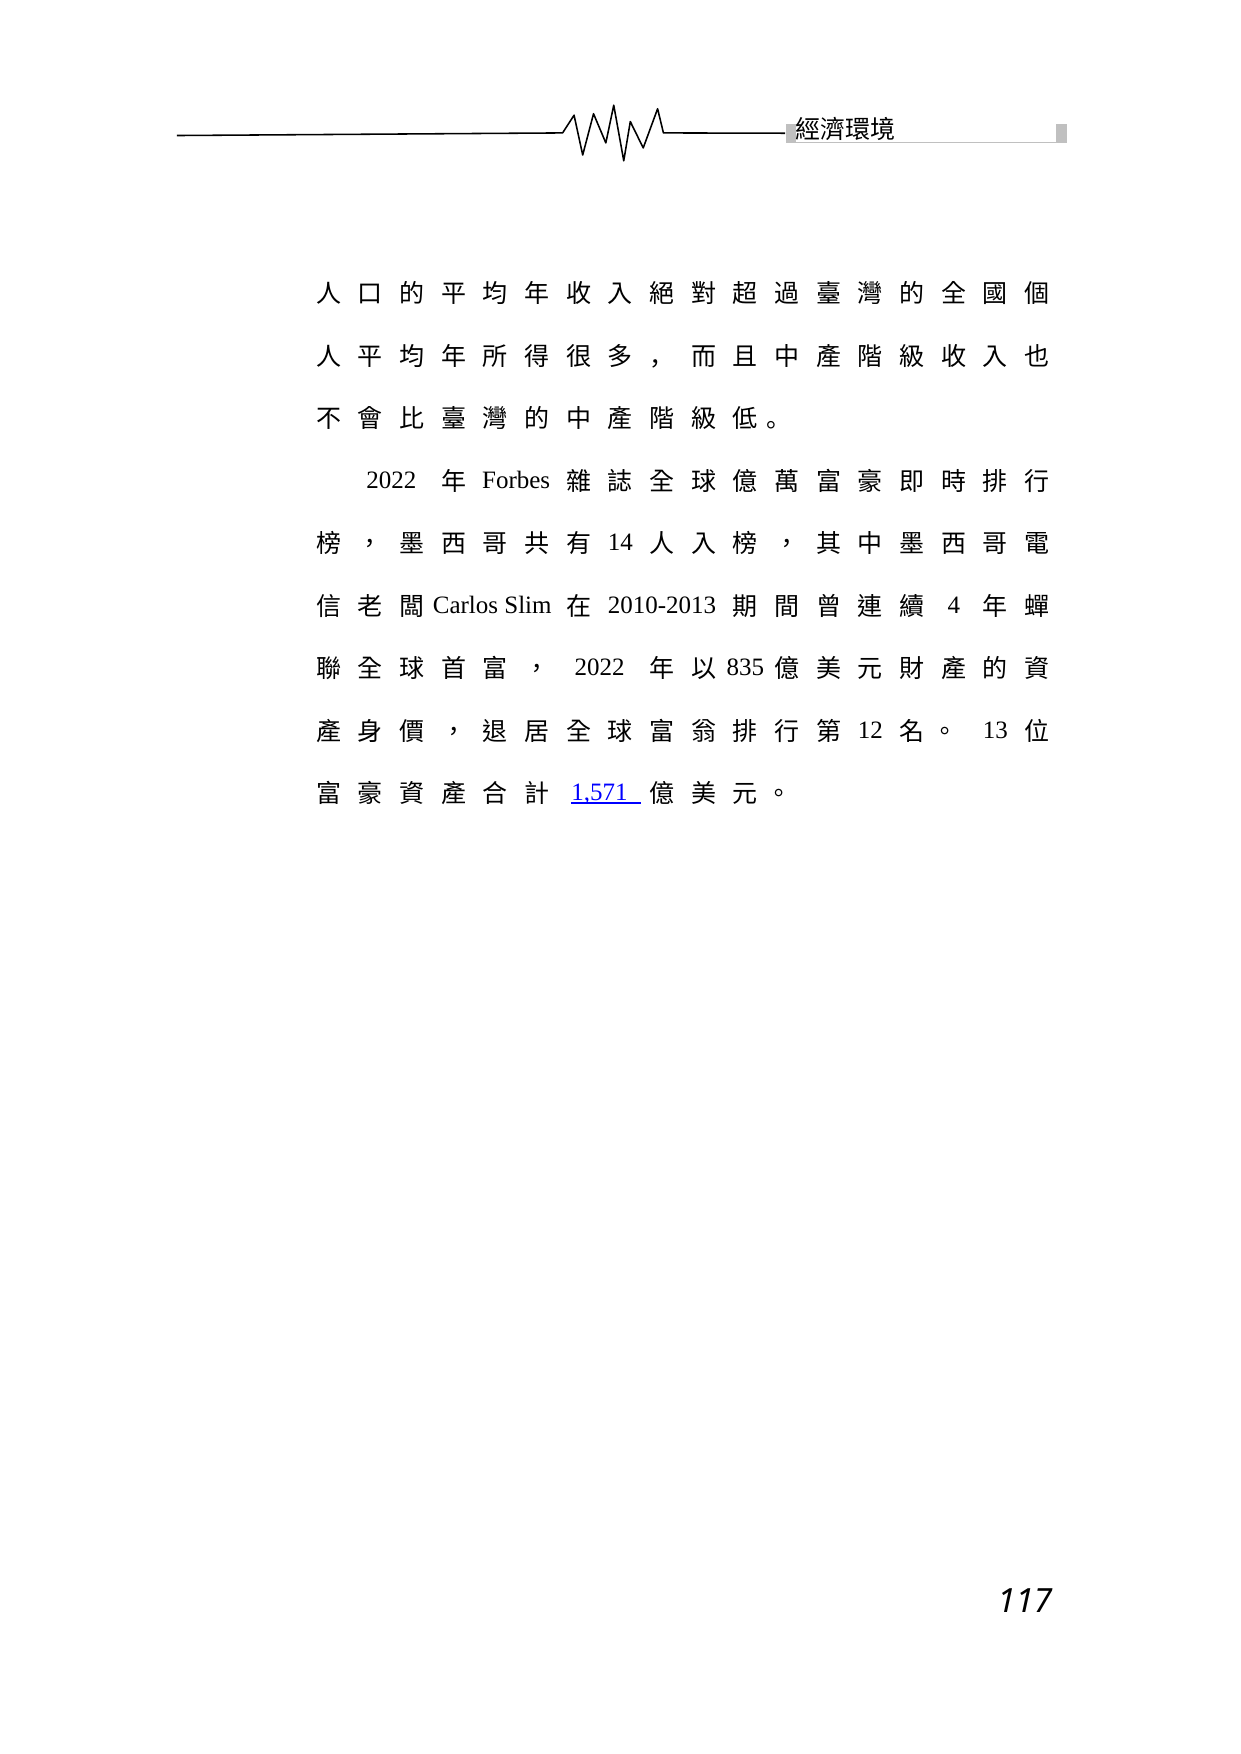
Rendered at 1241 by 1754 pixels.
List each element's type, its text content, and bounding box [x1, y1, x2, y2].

text 2022年Forbes雜誌全球億萬富豪即時排行榜，墨西哥共有14人入榜，其中墨西哥電信老闆Carlos Slim 在2010-2013期間曾連續4年蟬聯全球首富，2022年以835億美元財產的資產身價，退居全球富翁排行第12名。13位富豪資產合計1,571億美元。 [281, 438, 1058, 813]
text 人口的平均年收入絕對超過臺灣的全國個人平均年所得很多，而且中產階級收入也不會比臺灣的中產階級低。 [281, 250, 1058, 438]
